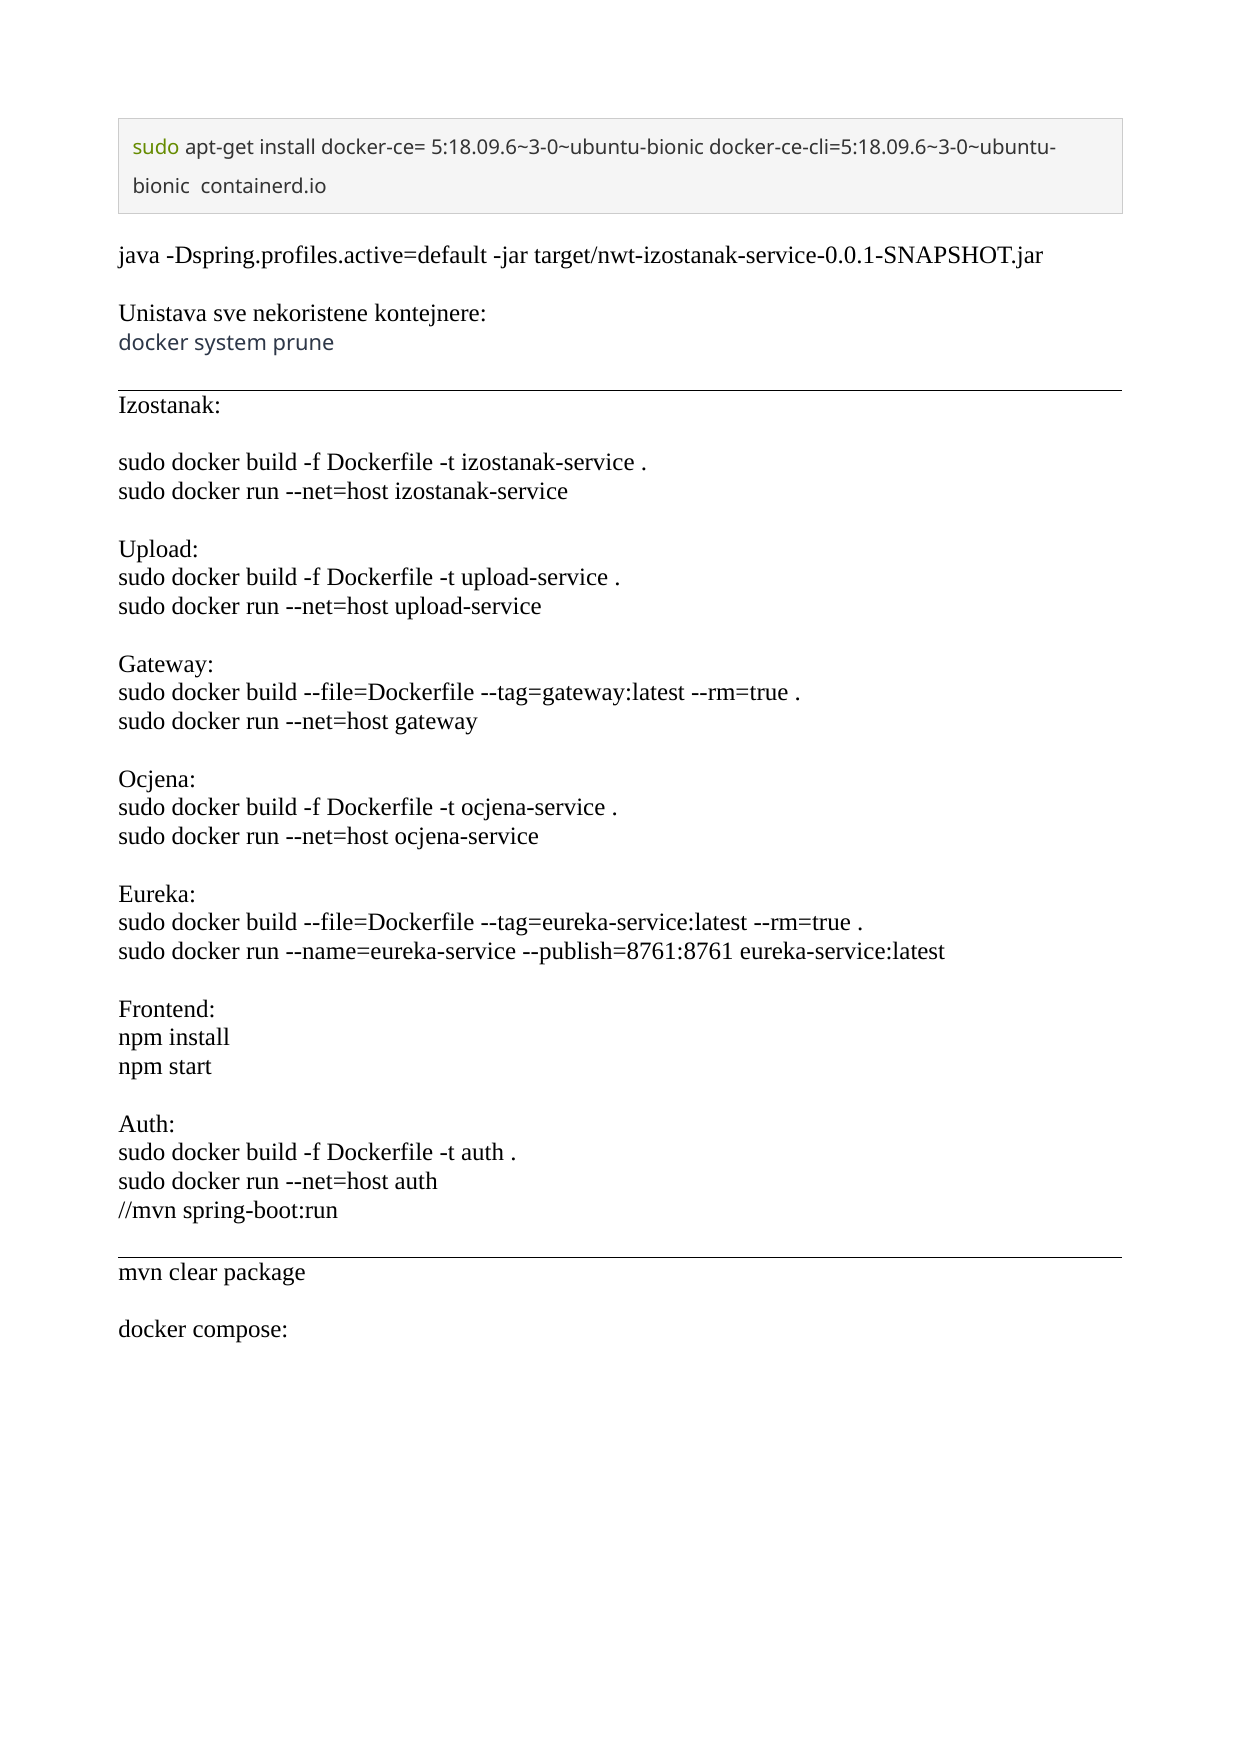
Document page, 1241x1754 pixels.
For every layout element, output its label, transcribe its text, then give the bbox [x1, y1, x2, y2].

text sudo docker build -f Dockerfile -t ocjena-service . [118, 792, 1122, 821]
text docker compose: [118, 1314, 1122, 1343]
text Gateway: [118, 649, 1122, 677]
text Frontend: [118, 994, 1122, 1022]
text sudo docker build --file=Dockerfile --tag=eureka-service:latest --rm=true . [118, 907, 1122, 936]
text sudo docker run --net=host gateway [118, 706, 1122, 735]
text //mvn spring-boot:run [118, 1195, 1122, 1224]
text Auth: [118, 1109, 1122, 1137]
text sudo docker run --net=host ocjena-service [118, 821, 1122, 850]
text sudo docker build -f Dockerfile -t auth . [118, 1137, 1122, 1166]
text Eureka: [118, 879, 1122, 907]
text sudo docker run --net=host auth [118, 1166, 1122, 1195]
text sudo docker run --net=host izostanak-service [118, 476, 1122, 505]
text sudo docker run --name=eureka-service --publish=8761:8761 eureka-service:latest [118, 936, 1122, 965]
text sudo apt-get install docker-ce= 5:18.09.6~3-0~ubuntu-bionic docker-ce-cli=5:18.09.6~3-0~ubuntu-bionic containerd.io [119, 119, 1122, 213]
text sudo docker run --net=host upload-service [118, 591, 1122, 620]
text sudo docker build -f Dockerfile -t izostanak-service . [118, 447, 1122, 476]
text Izostanak: [118, 391, 1122, 419]
text sudo docker build -f Dockerfile -t upload-service . [118, 562, 1122, 591]
text mvn clear package [118, 1258, 1122, 1286]
text sudo docker build --file=Dockerfile --tag=gateway:latest --rm=true . [118, 677, 1122, 706]
text npm start [118, 1051, 1122, 1080]
text Ocjena: [118, 764, 1122, 792]
text Unistava sve nekoristene kontejnere: [118, 298, 1122, 327]
text npm install [118, 1022, 1122, 1051]
text Upload: [118, 534, 1122, 562]
text java -Dspring.profiles.active=default -jar target/nwt-izostanak-service-0.0.1-SNAPSHOT.jar [118, 241, 1122, 269]
text docker system prune [118, 327, 1122, 357]
